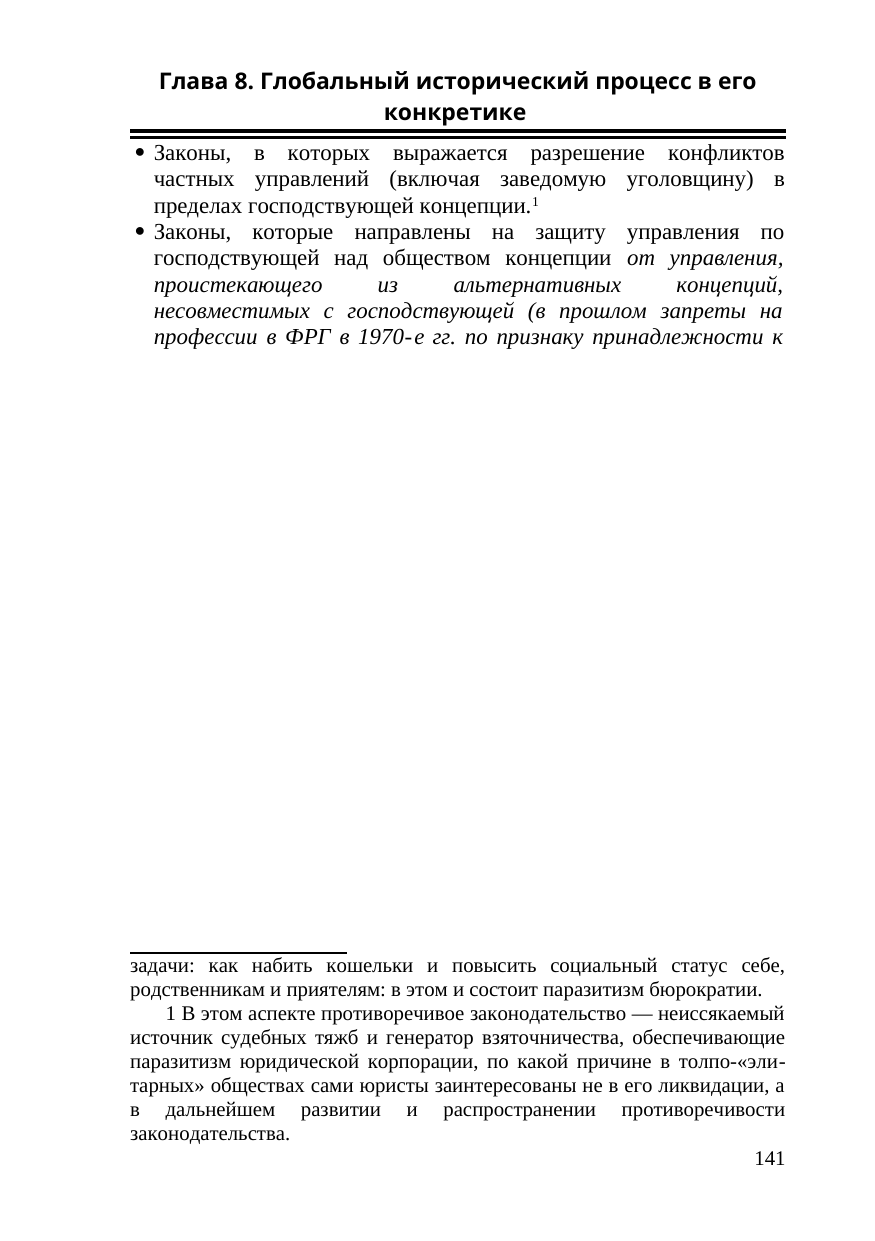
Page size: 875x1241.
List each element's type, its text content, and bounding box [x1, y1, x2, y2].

list Законы, в которых выражается разрешение конфликтов частных управлений (включая заведомую уголовщину) в пределах господствующей концепции. [136, 139, 786, 218]
list В этом аспекте противоречивое законодательство — неиссякаемый источник судебных тяжб и генератор взяточничества, обеспечивающие паразитизм юридической корпорации, по какой причине в толпо-«эли­тар­ных» обществах сами юристы заинтересованы не в его ликвидации, а в дальнейшем развитии и распространении противоречивости законодательства. [130, 1001, 786, 1145]
list Законы, которые направлены на защиту управления по господствующей над обществом концепции от управления, проистекающего из альтернативных концепций, несовместимых с господствующей (в прошлом запреты на профессии в ФРГ в 1970‑е гг. по признаку принадлежности к [136, 218, 786, 376]
list задачи: как набить кошельки и повысить социальный статус себе, родственникам и приятелям: в этом и состоит паразитизм бюрократии. [130, 953, 786, 1001]
